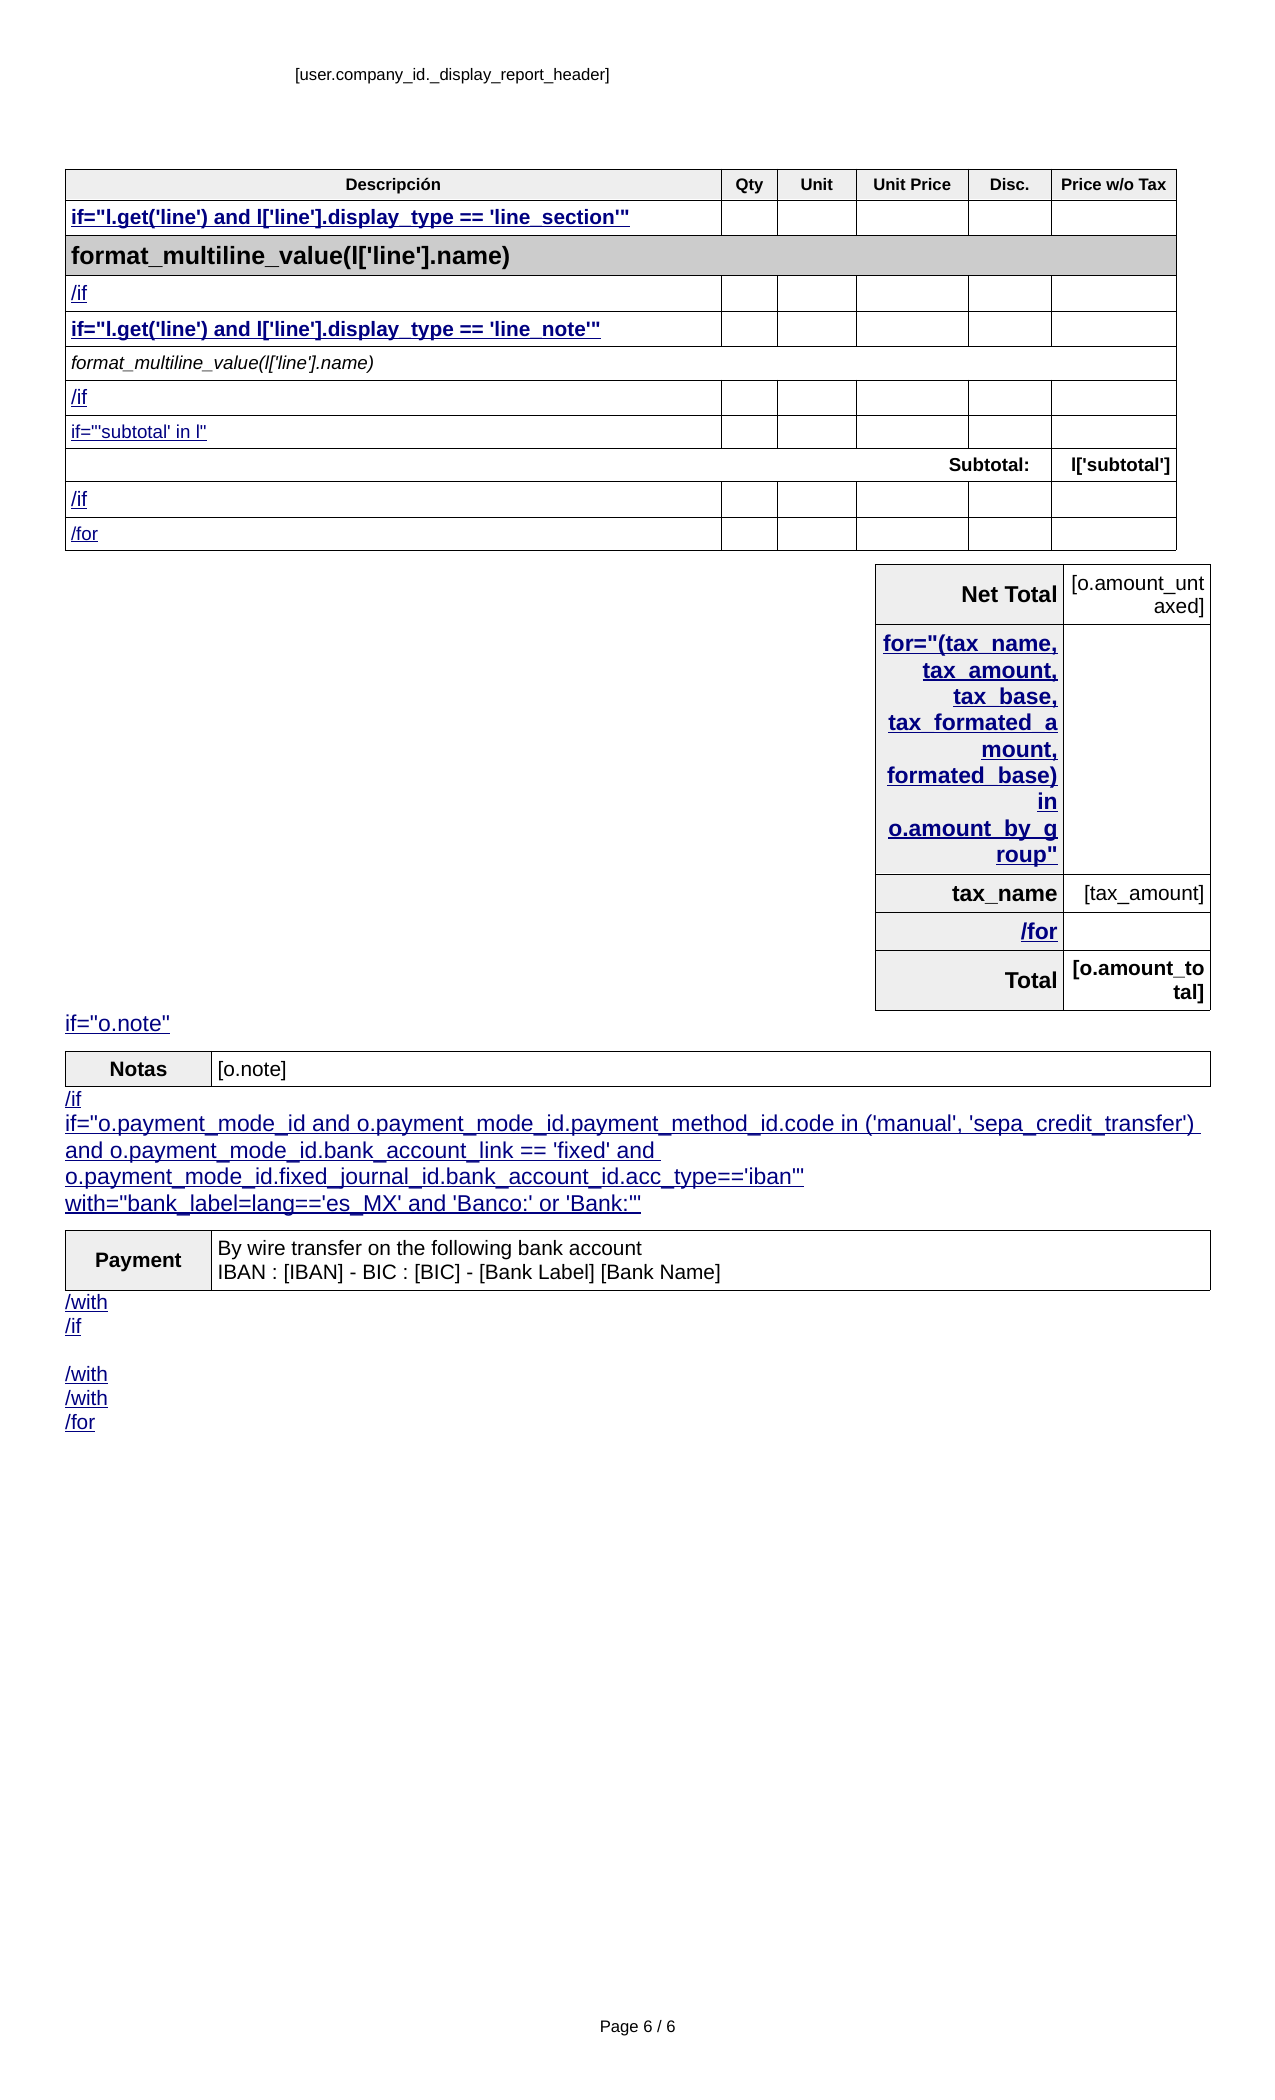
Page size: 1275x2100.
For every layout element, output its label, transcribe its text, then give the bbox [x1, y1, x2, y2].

table_cell [778, 201, 856, 235]
text if="o.payment_mode_id and o.payment_mode_id.payment_method_id.code in ('manual', 'sepa_credit_transfer') and o.payment_mode_id.bank_account_link == 'fixed' and o.payment_mode_id.fixed_journal_id.bank_account_id.acc_type=='iban'" [65, 1110, 1210, 1189]
text /if [65, 1314, 1210, 1338]
table_cell [1064, 625, 1210, 873]
table_cell [o.amount_total] [1064, 951, 1210, 1010]
text if="o.note" [65, 1010, 1210, 1036]
table_header Net Total [876, 565, 1063, 624]
table_cell [778, 482, 856, 517]
table_cell [722, 276, 777, 311]
table_cell [722, 201, 777, 235]
table_cell [65, 950, 875, 1010]
table_cell Subtotal: [66, 449, 1051, 481]
table_cell [778, 381, 856, 415]
table_cell [778, 312, 856, 346]
table_cell [857, 276, 968, 311]
table_cell [65, 624, 875, 873]
table_cell [857, 201, 968, 235]
table_header Payment [66, 1231, 211, 1290]
table_header Notas [66, 1052, 211, 1086]
table_cell l['subtotal'] [1052, 449, 1176, 481]
table_cell /if [66, 381, 721, 415]
table_cell [969, 312, 1051, 346]
table_header Unit [778, 170, 856, 199]
text /with [65, 1362, 1210, 1386]
table_cell [857, 482, 968, 517]
text /for [65, 1409, 1210, 1433]
text with="bank_label=lang=='es_MX' and 'Banco:' or 'Bank:'" [65, 1189, 1210, 1216]
table_cell [969, 381, 1051, 415]
table_cell [65, 874, 875, 912]
table_cell [778, 276, 856, 311]
table_header Unit Price [857, 170, 968, 199]
table_cell [969, 518, 1051, 550]
text /if [65, 1087, 1210, 1110]
table_cell format_multiline_value(l['line'].name) [66, 347, 1176, 379]
table_cell [1064, 913, 1210, 950]
table_cell /if [66, 276, 721, 311]
table_cell format_multiline_value(l['line'].name) [66, 236, 1176, 275]
table_cell [857, 416, 968, 448]
text /with [65, 1386, 1210, 1409]
table_cell if="'subtotal' in l" [66, 416, 721, 448]
table_cell [969, 416, 1051, 448]
table_header Disc. [969, 170, 1051, 199]
table_header [o.note] [212, 1052, 1210, 1086]
table_cell /for [876, 913, 1063, 950]
table_cell [1052, 201, 1176, 235]
table_cell if="l.get('line') and l['line'].display_type == 'line_section'" [66, 201, 721, 235]
table_cell [722, 312, 777, 346]
table_header [o.amount_untaxed] [1064, 565, 1210, 624]
table_header Qty [722, 170, 777, 199]
table_header Price w/o Tax [1052, 170, 1176, 199]
table_cell [1052, 381, 1176, 415]
table_cell [65, 912, 875, 950]
table_cell [1052, 482, 1176, 517]
table_cell /if [66, 482, 721, 517]
table_cell [tax_amount] [1064, 875, 1210, 912]
table_cell Total [876, 951, 1063, 1010]
table_cell [722, 482, 777, 517]
table_cell for="(tax_name, tax_amount, tax_base, tax_formated_amount, formated_base) in o.amount_by_group" [876, 625, 1063, 873]
table_cell tax_name [876, 875, 1063, 912]
table_cell /for [66, 518, 721, 550]
table_cell [1052, 518, 1176, 550]
table_cell [722, 416, 777, 448]
table_cell [969, 482, 1051, 517]
table_cell [1052, 276, 1176, 311]
table_cell [857, 381, 968, 415]
table_header Descripción [66, 170, 721, 199]
table_cell [969, 276, 1051, 311]
table_cell [969, 201, 1051, 235]
table_header By wire transfer on the following bank account IBAN : [IBAN] - BIC : [BIC] - [Bank Label] [Bank Name] [212, 1231, 1210, 1290]
table_cell [778, 518, 856, 550]
table_cell [778, 416, 856, 448]
text /with [65, 1291, 1210, 1314]
table_cell if="l.get('line') and l['line'].display_type == 'line_note'" [66, 312, 721, 346]
table_cell [722, 518, 777, 550]
table_cell [857, 312, 968, 346]
table_cell [857, 518, 968, 550]
table_cell [1052, 312, 1176, 346]
table_header [65, 564, 875, 624]
table_cell [1052, 416, 1176, 448]
table_cell [722, 381, 777, 415]
